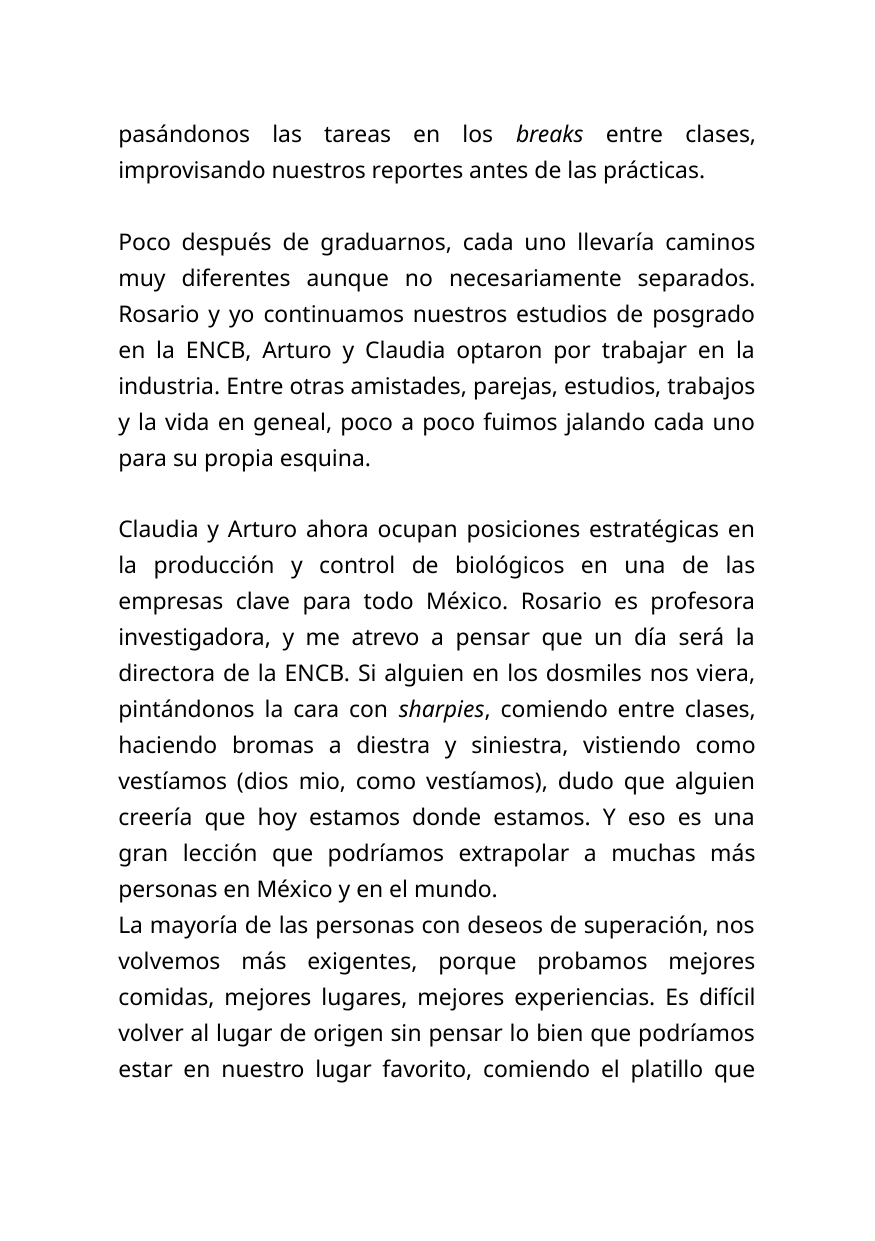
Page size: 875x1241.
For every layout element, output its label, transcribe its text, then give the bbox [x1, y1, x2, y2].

text Claudia y Arturo ahora ocupan posiciones estratégicas en la producción y control de biológicos en una de las empresas clave para todo México. Rosario es profesora investigadora, y me atrevo a pensar que un día será la directora de la ENCB. Si alguien en los dosmiles nos viera, pintándonos la cara con sharpies, comiendo entre clases, haciendo bromas a diestra y siniestra, vistiendo como vestíamos (dios mio, como vestíamos), dudo que alguien creería que hoy estamos donde estamos. Y eso es una gran lección que podríamos extrapolar a muchas más personas en México y en el mundo. [118, 513, 756, 904]
text La mayoría de las personas con deseos de superación, nos volvemos más exigentes, porque probamos mejores comidas, mejores lugares, mejores experiencias. Es difícil volver al lugar de origen sin pensar lo bien que podríamos estar en nuestro lugar favorito, comiendo el platillo que [118, 909, 756, 1084]
text Poco después de graduarnos, cada uno llevaría caminos muy diferentes aunque no necesariamente separados. Rosario y yo continuamos nuestros estudios de posgrado en la ENCB, Arturo y Claudia optaron por trabajar en la industria. Entre otras amistades, parejas, estudios, trabajos y la vida en geneal, poco a poco fuimos jalando cada uno para su propia esquina. [118, 226, 756, 473]
text pasándonos las tareas en los breaks entre clases, improvisando nuestros reportes antes de las prácticas. [118, 118, 756, 185]
